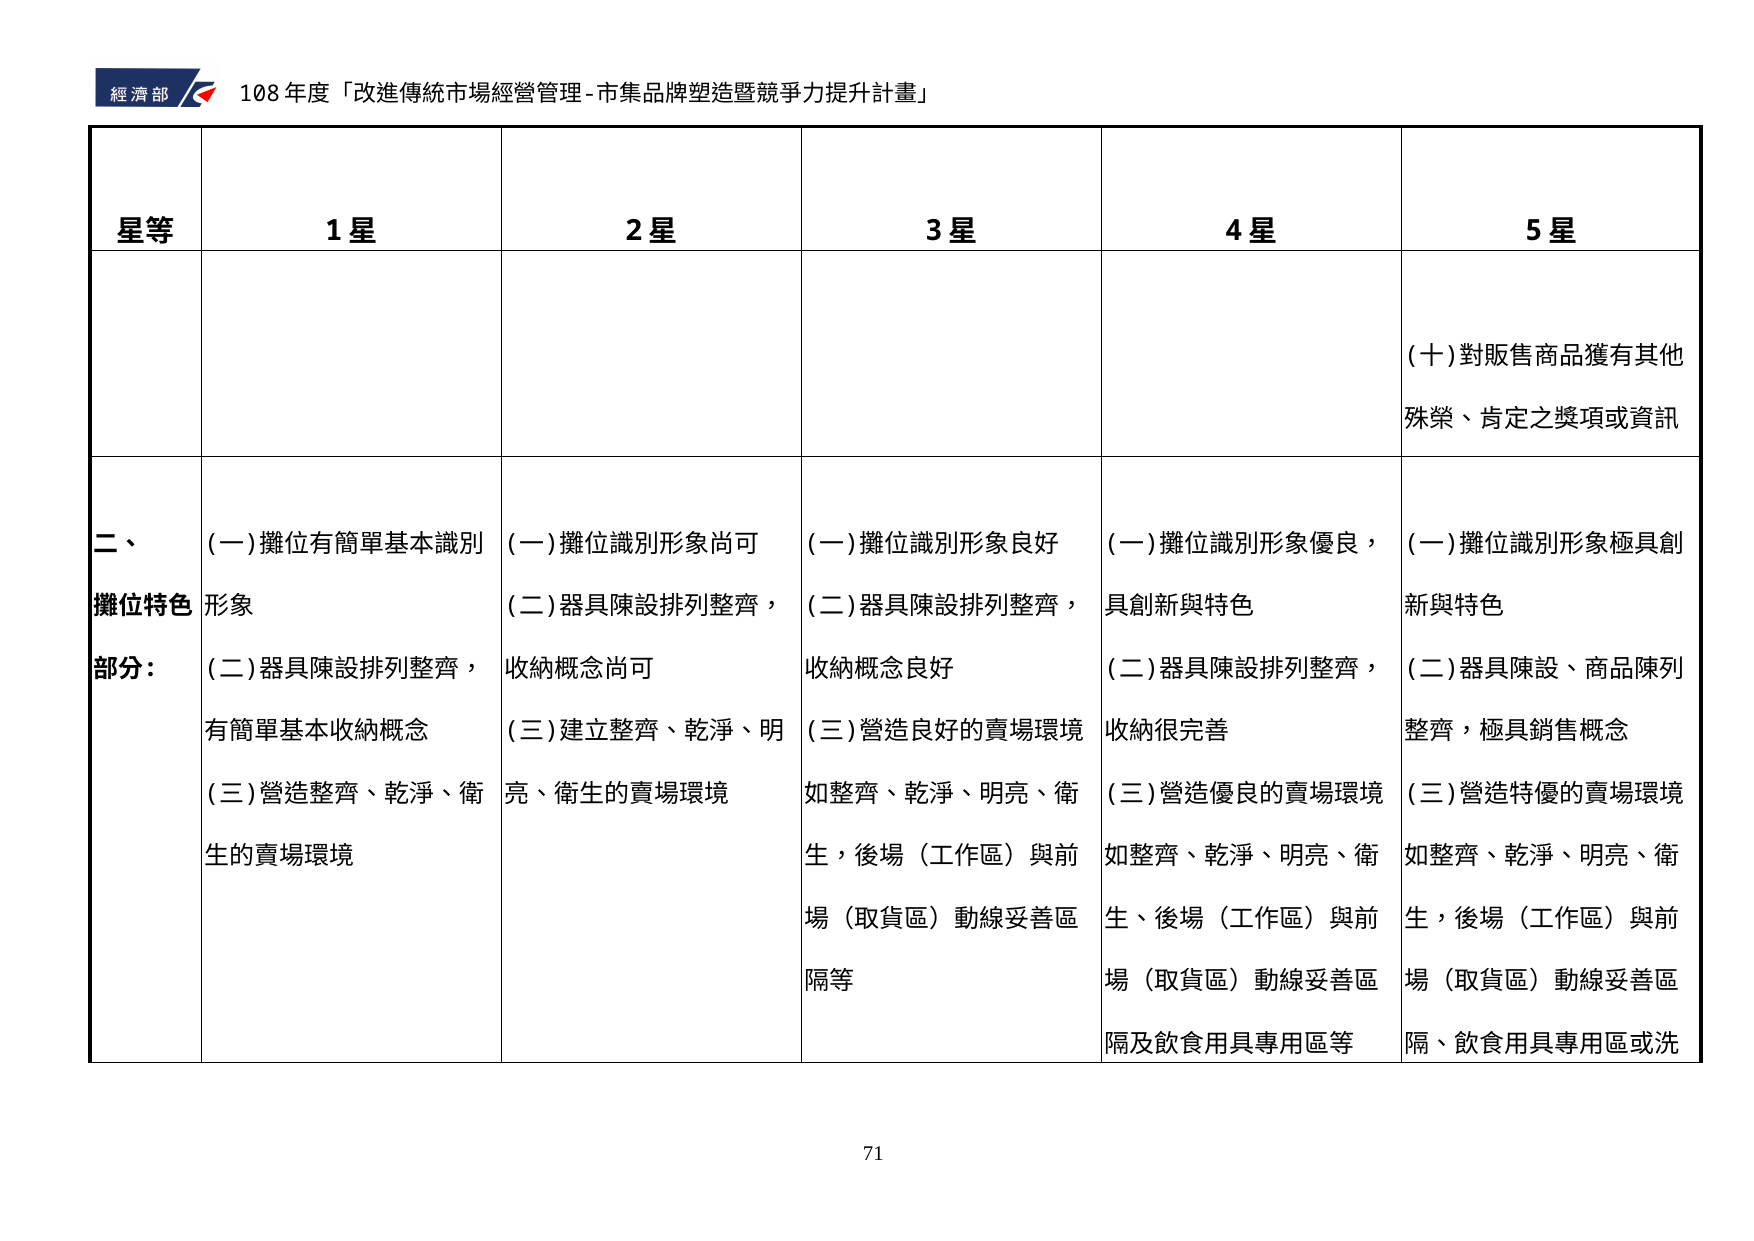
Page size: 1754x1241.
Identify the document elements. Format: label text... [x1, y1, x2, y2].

table_header 1星 [202, 128, 501, 250]
table_cell [92, 251, 201, 456]
table_header 3星 [802, 128, 1101, 250]
table_cell (一)攤位有簡單基本識別形象 (二)器具陳設排列整齊，有簡單基本收納概念 (三)營造整齊、乾淨、衛生的賣場環境 [202, 457, 501, 1062]
table_cell (一)攤位識別形象優良，具創新與特色 (二)器具陳設排列整齊，收納很完善 (三)營造優良的賣場環境如整齊、乾淨、明亮、衛生、後場（工作區）與前場（取貨區）動線妥善區隔及飲食用具專用區等 [1102, 457, 1401, 1062]
table_cell 二、 攤位特色部分: [92, 457, 201, 1062]
table_cell [502, 251, 801, 456]
table_cell [802, 251, 1101, 456]
table_cell (一)攤位識別形象良好 (二)器具陳設排列整齊，收納概念良好 (三)營造良好的賣場環境如整齊、乾淨、明亮、衛生，後場（工作區）與前場（取貨區）動線妥善區隔等 [802, 457, 1101, 1062]
table_cell (十)對販售商品獲有其他殊榮、肯定之獎項或資訊 [1402, 251, 1699, 456]
table_cell [202, 251, 501, 456]
table_header 2星 [502, 128, 801, 250]
table_header 5星 [1402, 128, 1699, 250]
table_cell (一)攤位識別形象尚可 (二)器具陳設排列整齊，收納概念尚可 (三)建立整齊、乾淨、明亮、衛生的賣場環境 [502, 457, 801, 1062]
table_header 4星 [1102, 128, 1401, 250]
table_cell (一)攤位識別形象極具創新與特色 (二)器具陳設、商品陳列整齊，極具銷售概念 (三)營造特優的賣場環境如整齊、乾淨、明亮、衛生，後場（工作區）與前場（取貨區）動線妥善區隔、飲食用具專用區或洗 [1402, 457, 1699, 1062]
table_cell [1102, 251, 1401, 456]
table_header 星等 [92, 128, 201, 250]
